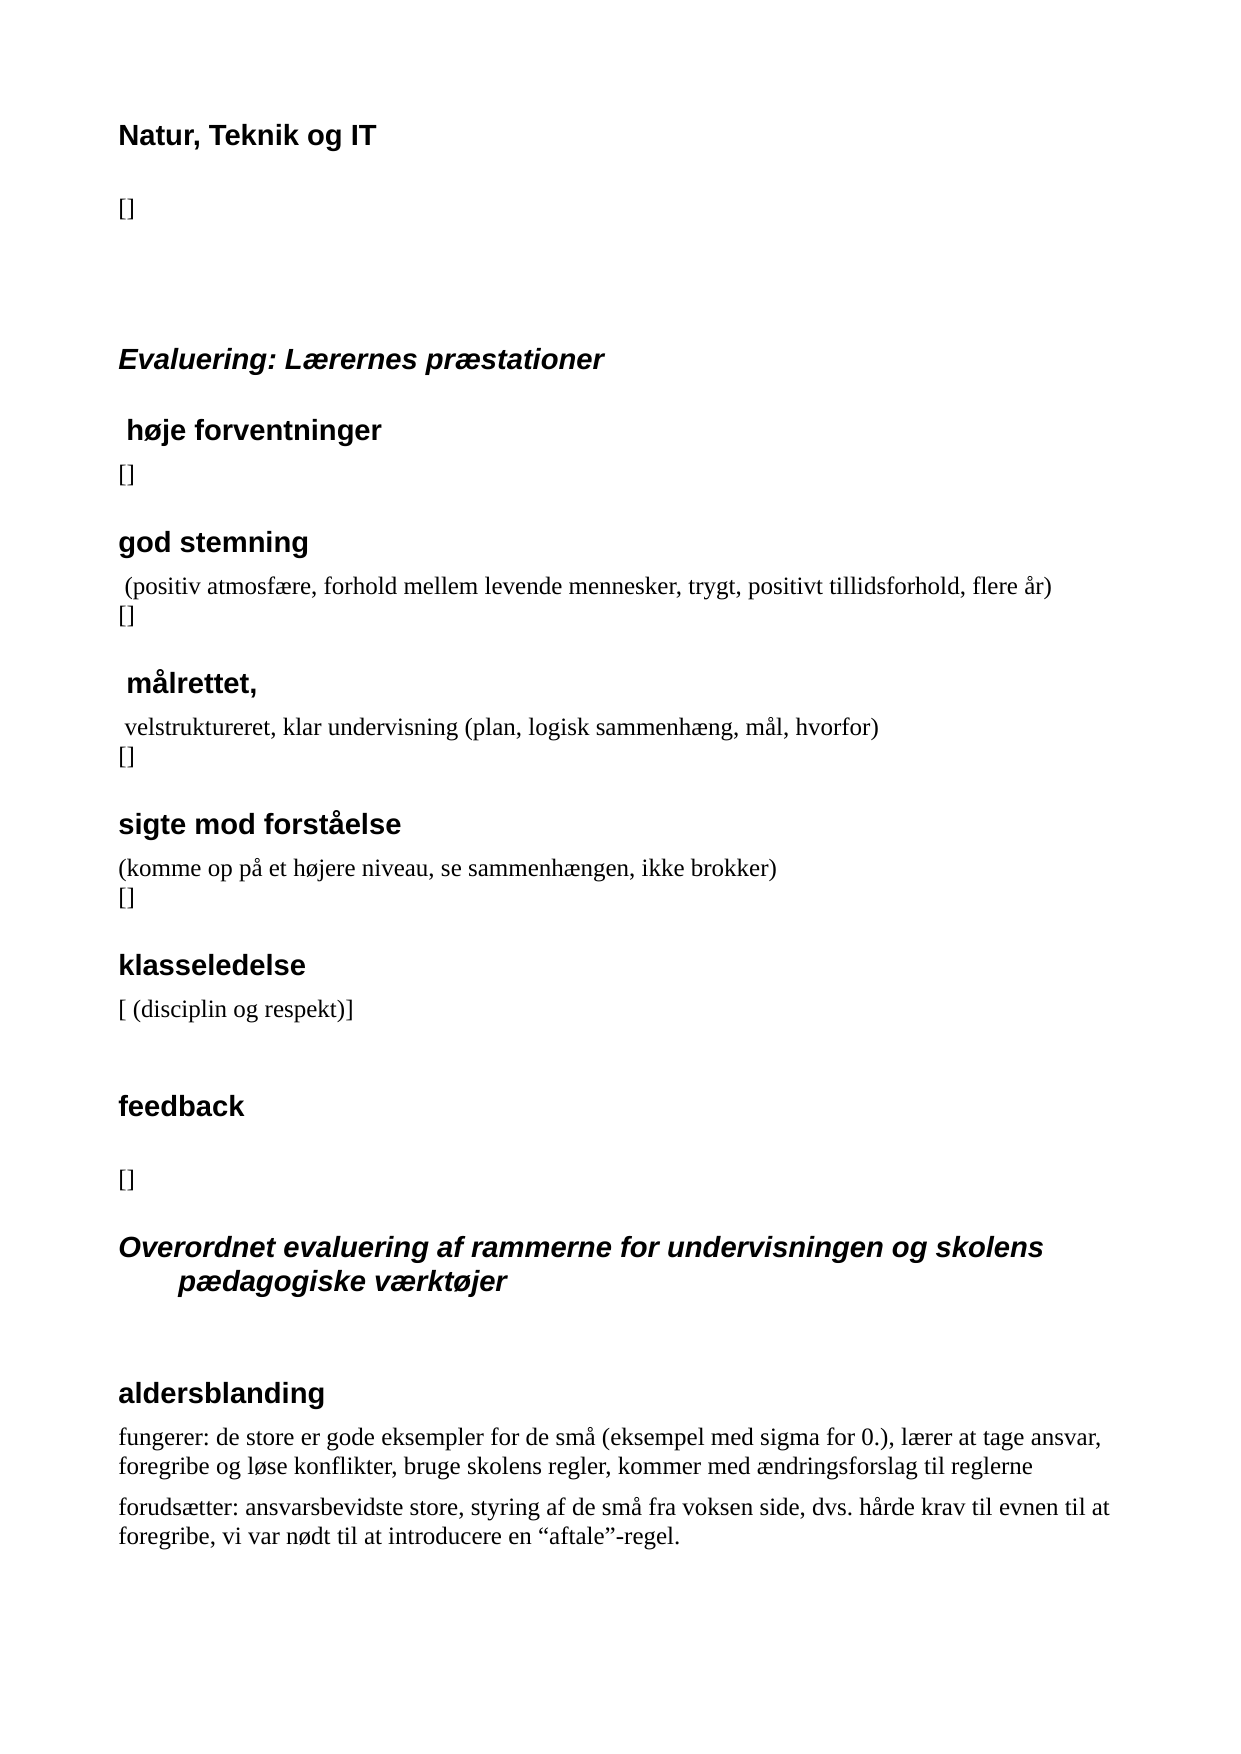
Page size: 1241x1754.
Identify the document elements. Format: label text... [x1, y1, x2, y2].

text forudsætter: ansvarsbevidste store, styring af de små fra voksen side, dvs. hårde krav til evnen til at foregribe, vi var nødt til at introducere en “aftale”-regel. [118, 1492, 1122, 1549]
subtitle Natur, Teknik og IT [118, 118, 1122, 152]
subtitle Overordnet evaluering af rammerne for undervisningen og skolens pædagogiske værktøjer [118, 1230, 1122, 1297]
subtitle høje forventninger [118, 413, 1122, 446]
subtitle feedback [118, 1089, 1122, 1123]
subtitle Evaluering: Lærernes præstationer [118, 342, 1122, 375]
subtitle klasseledelse [118, 948, 1122, 982]
text [] [118, 459, 1122, 487]
text [ (disciplin og respekt)] [118, 994, 1122, 1052]
subtitle aldersblanding [118, 1376, 1122, 1409]
subtitle sigte mod forståelse [118, 807, 1122, 841]
subtitle god stemning [118, 525, 1122, 558]
text [] [118, 164, 1122, 222]
text fungerer: de store er gode eksempler for de små (eksempel med sigma for 0.), lærer at tage ansvar, foregribe og løse konflikter, bruge skolens regler, kommer med ændringsforslag til reglerne [118, 1422, 1122, 1479]
text [] [118, 1135, 1122, 1193]
text velstruktureret, klar undervisning (plan, logisk sammenhæng, mål, hvorfor) [] [118, 712, 1122, 769]
subtitle målrettet, [118, 666, 1122, 699]
text (positiv atmosfære, forhold mellem levende mennesker, trygt, positivt tillidsforhold, flere år) [] [118, 571, 1122, 628]
text (komme op på et højere niveau, se sammenhængen, ikke brokker) [] [118, 853, 1122, 911]
